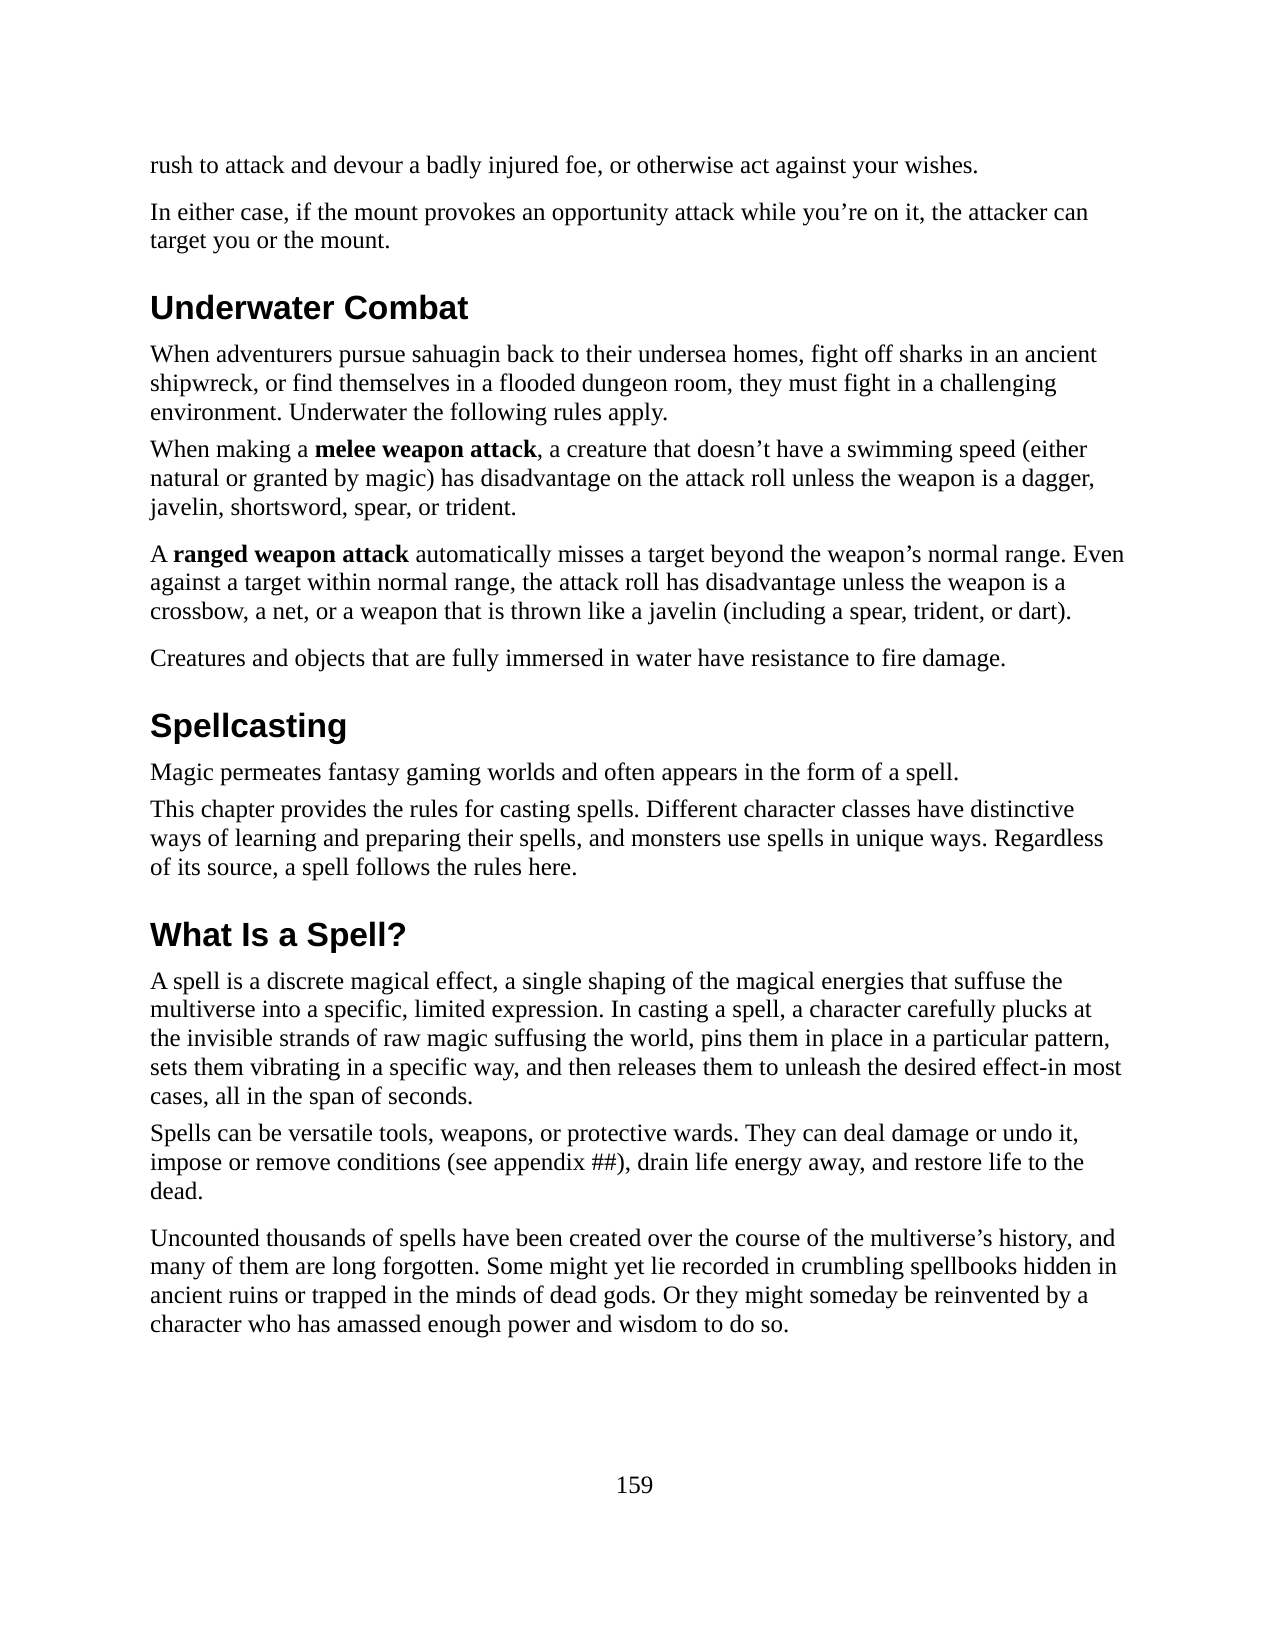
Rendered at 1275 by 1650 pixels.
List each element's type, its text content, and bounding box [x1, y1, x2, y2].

text When adventurers pursue sahuagin back to their undersea homes, fight off sharks in an ancient shipwreck, or find themselves in a flooded dungeon room, they must fight in a challenging environment. Underwater the following rules apply. [150, 339, 1125, 426]
text Uncounted thousands of spells have been created over the course of the multiverse’s history, and many of them are long forgotten. Some might yet lie recorded in crumbling spellbooks hidden in ancient ruins or trapped in the minds of dead gods. Or they might someday be reinvented by a character who has amassed enough power and wisdom to do so. [150, 1223, 1125, 1338]
subtitle Spellcasting [150, 706, 1125, 744]
text This chapter provides the rules for casting spells. Different character classes have distinctive ways of learning and preparing their spells, and monsters use spells in unique ways. Regardless of its source, a spell follows the rules here. [150, 794, 1125, 881]
text Magic permeates fantasy gaming worlds and often appears in the form of a spell. [150, 757, 1125, 785]
text When making a melee weapon attack, a creature that doesn’t have a swimming speed (either natural or granted by magic) has disadvantage on the attack roll unless the weapon is a dagger, javelin, shortsword, spear, or trident. [150, 434, 1125, 521]
text rush to attack and devour a badly injured foe, or otherwise act against your wishes. [150, 150, 1125, 179]
subtitle Underwater Combat [150, 288, 1125, 327]
text A ranged weapon attack automatically misses a target beyond the weapon’s normal range. Even against a target within normal range, the attack roll has disadvantage unless the weapon is a crossbow, a net, or a weapon that is thrown like a javelin (including a spear, trident, or dart). [150, 539, 1125, 625]
text Spells can be versatile tools, weapons, or protective wards. They can deal damage or undo it, impose or remove conditions (see appendix ##), drain life energy away, and restore life to the dead. [150, 1118, 1125, 1205]
text In either case, if the mount provokes an opportunity attack while you’re on it, the attacker can target you or the mount. [150, 197, 1125, 254]
text Creatures and objects that are fully immersed in water have resistance to fire damage. [150, 643, 1125, 672]
subtitle What Is a Spell? [150, 914, 1125, 953]
text A spell is a discrete magical effect, a single shaping of the magical energies that suffuse the multiverse into a specific, limited expression. In casting a spell, a character carefully plucks at the invisible strands of raw magic suffusing the world, pins them in place in a particular pattern, sets them vibrating in a specific way, and then releases them to unleash the desired effect-in most cases, all in the span of seconds. [150, 966, 1125, 1109]
